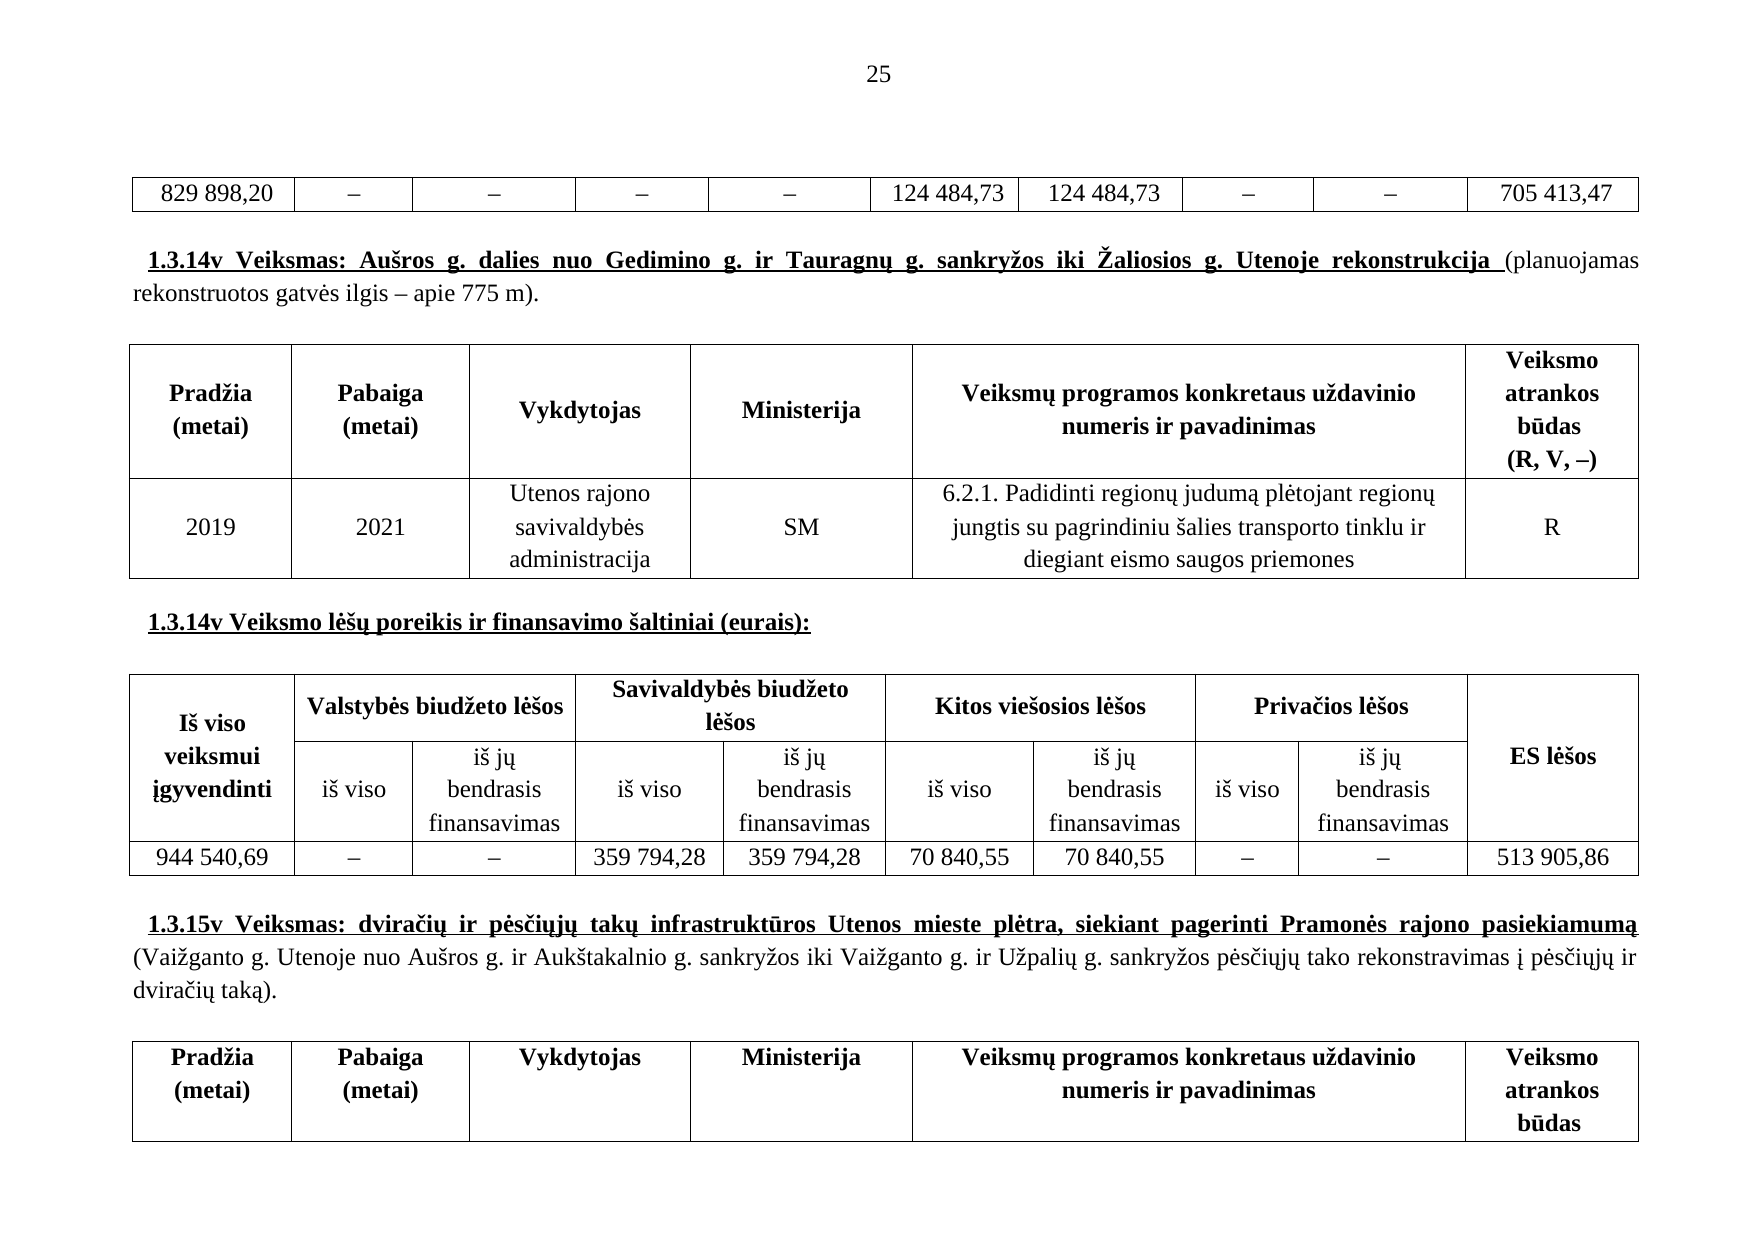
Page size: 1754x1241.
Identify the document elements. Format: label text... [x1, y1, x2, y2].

table_cell – [1183, 178, 1313, 211]
table_header Pradžia (metai) [133, 1042, 291, 1141]
table_cell – [1299, 842, 1467, 875]
table_header Veiksmo atrankos būdas [1466, 1042, 1638, 1141]
table_cell iš jų bendrasis finansavimas [1034, 742, 1195, 841]
table_header Iš viso veiksmui įgyvendinti [130, 675, 294, 841]
table_cell 2021 [292, 479, 469, 578]
table_cell iš jų bendrasis finansavimas [413, 742, 575, 841]
table_cell 513 905,86 [1468, 842, 1638, 875]
table_cell – [413, 842, 575, 875]
table_header Pabaiga (metai) [292, 345, 469, 477]
table_header Veiksmų programos konkretaus uždavinio numeris ir pavadinimas [913, 1042, 1465, 1141]
text 1.3.14v Veiksmas: Aušros g. dalies nuo Gedimino g. ir Tauragnų g. sankryžos iki Žaliosios g. Utenoje rekonstrukcija (planuojamas rekonstruotos gatvės ilgis – apie 775 m). [133, 245, 1639, 307]
text 1.3.15v Veiksmas: dviračių ir pėsčiųjų takų infrastruktūros Utenos mieste plėtra, siekiant pagerinti Pramonės rajono pasiekiamumą (Vaižganto g. Utenoje nuo Aušros g. ir Aukštakalnio g. sankryžos iki Vaižganto g. ir Užpalių g. sankryžos pėsčiųjų tako rekonstravimas į pėsčiųjų ir dviračių taką). [133, 909, 1639, 1003]
table_cell Utenos rajono savivaldybės administracija [470, 479, 690, 578]
table_cell 359 794,28 [576, 842, 723, 875]
table_header Savivaldybės biudžeto lėšos [576, 675, 885, 741]
table_cell 6.2.1. Padidinti regionų judumą plėtojant regionų jungtis su pagrindiniu šalies transporto tinklu ir diegiant eismo saugos priemones [913, 479, 1465, 578]
table_cell iš viso [1196, 742, 1298, 841]
table_cell – [1314, 178, 1467, 211]
text 1.3.14v Veiksmo lėšų poreikis ir finansavimo šaltiniai (eurais): [118, 607, 1639, 636]
table_header Vykdytojas [470, 1042, 690, 1141]
table_cell 124 484,73 [1019, 178, 1182, 211]
table_header Ministerija [691, 1042, 912, 1141]
table_cell iš jų bendrasis finansavimas [724, 742, 885, 841]
table_header Pradžia (metai) [130, 345, 291, 477]
table_cell iš viso [295, 742, 412, 841]
table_cell 944 540,69 [130, 842, 294, 875]
table_header ES lėšos [1468, 675, 1638, 841]
table_cell 70 840,55 [1034, 842, 1195, 875]
table_header Veiksmo atrankos būdas (R, V, –) [1466, 345, 1638, 477]
table_header Ministerija [691, 345, 912, 477]
table_header Kitos viešosios lėšos [886, 675, 1195, 741]
table_cell 2019 [130, 479, 291, 578]
table_header Valstybės biudžeto lėšos [295, 675, 575, 741]
table_cell – [576, 178, 708, 211]
table_header Privačios lėšos [1196, 675, 1467, 741]
table_cell 359 794,28 [724, 842, 885, 875]
table_cell 829 898,20 [133, 178, 294, 211]
table_cell – [1196, 842, 1298, 875]
table_cell 70 840,55 [886, 842, 1033, 875]
table_cell 124 484,73 [871, 178, 1018, 211]
table_cell 705 413,47 [1468, 178, 1638, 211]
table_header Veiksmų programos konkretaus uždavinio numeris ir pavadinimas [913, 345, 1465, 477]
table_header Pabaiga (metai) [292, 1042, 469, 1141]
table_cell iš viso [886, 742, 1033, 841]
table_cell SM [691, 479, 912, 578]
table_cell – [413, 178, 575, 211]
table_cell R [1466, 479, 1638, 578]
table_header Vykdytojas [470, 345, 690, 477]
table_cell – [709, 178, 870, 211]
table_cell – [295, 842, 412, 875]
table_cell iš viso [576, 742, 723, 841]
table_cell iš jų bendrasis finansavimas [1299, 742, 1467, 841]
table_cell – [295, 178, 412, 211]
